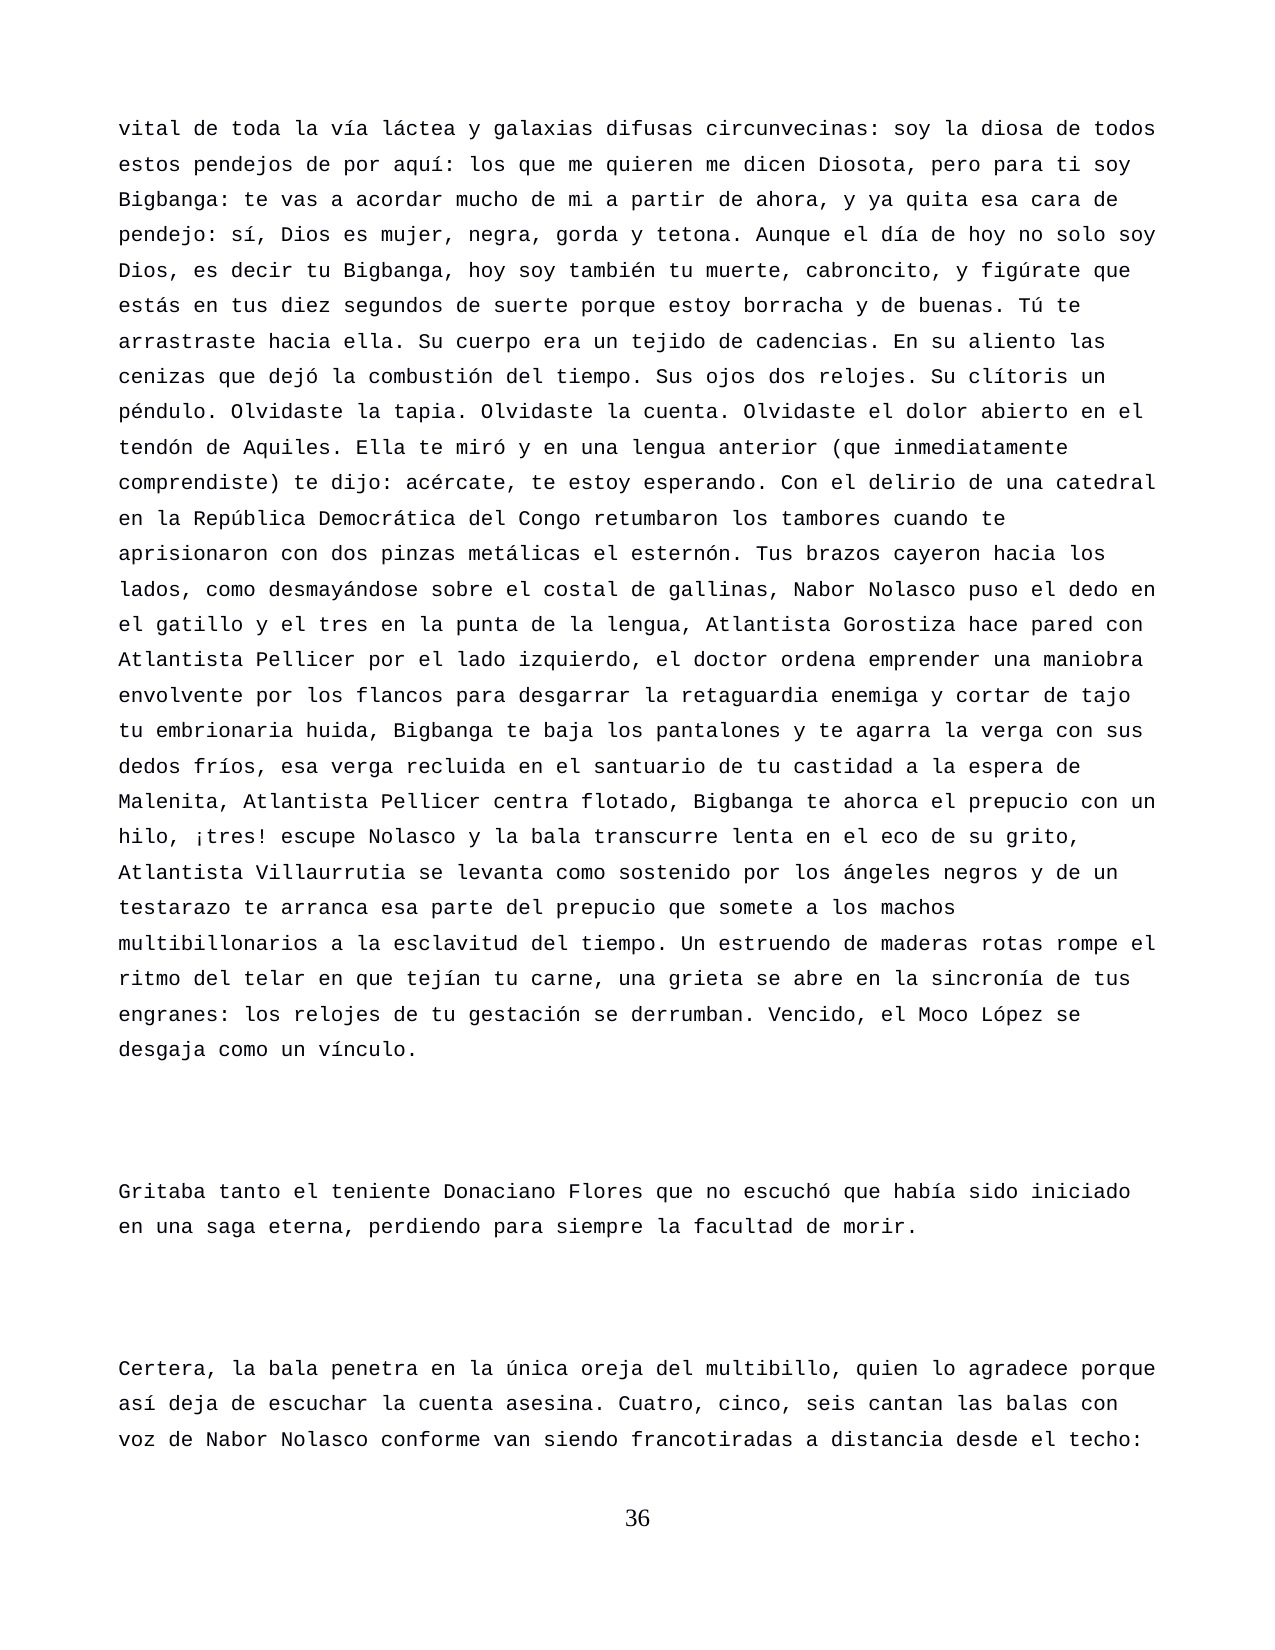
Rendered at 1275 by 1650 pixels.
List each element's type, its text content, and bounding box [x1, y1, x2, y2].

text Gritaba tanto el teniente Donaciano Flores que no escuchó que había sido iniciado en una saga eterna, perdiendo para siempre la facultad de morir. [118, 1181, 1157, 1240]
text vital de toda la vía láctea y galaxias difusas circunvecinas: soy la diosa de todos estos pendejos de por aquí: los que me quieren me dicen Diosota, pero para ti soy Bigbanga: te vas a acordar mucho de mi a partir de ahora, y ya quita esa cara de pendejo: sí, Dios es mujer, negra, gorda y tetona. Aunque el día de hoy no solo soy Dios, es decir tu Bigbanga, hoy soy también tu muerte, cabroncito, y figúrate que estás en tus diez segundos de suerte porque estoy borracha y de buenas. Tú te arrastraste hacia ella. Su cuerpo era un tejido de cadencias. En su aliento las cenizas que dejó la combustión del tiempo. Sus ojos dos relojes. Su clítoris un péndulo. Olvidaste la tapia. Olvidaste la cuenta. Olvidaste el dolor abierto en el tendón de Aquiles. Ella te miró y en una lengua anterior (que inmediatamente comprendiste) te dijo: acércate, te estoy esperando. Con el delirio de una catedral en la República Democrática del Congo retumbaron los tambores cuando te aprisionaron con dos pinzas metálicas el esternón. Tus brazos cayeron hacia los lados, como desmayándose sobre el costal de gallinas, Nabor Nolasco puso el dedo en el gatillo y el tres en la punta de la lengua, Atlantista Gorostiza hace pared con Atlantista Pellicer por el lado izquierdo, el doctor ordena emprender una maniobra envolvente por los flancos para desgarrar la retaguardia enemiga y cortar de tajo tu embrionaria huida, Bigbanga te baja los pantalones y te agarra la verga con sus dedos fríos, esa verga recluida en el santuario de tu castidad a la espera de Malenita, Atlantista Pellicer centra flotado, Bigbanga te ahorca el prepucio con un hilo, ¡tres! escupe Nolasco y la bala transcurre lenta en el eco de su grito, Atlantista Villaurrutia se levanta como sostenido por los ángeles negros y de un testarazo te arranca esa parte del prepucio que somete a los machos multibillonarios a la esclavitud del tiempo. Un estruendo de maderas rotas rompe el ritmo del telar en que tejían tu carne, una grieta se abre en la sincronía de tus engranes: los relojes de tu gestación se derrumban. Vencido, el Moco López se desgaja como un vínculo. [118, 118, 1157, 1063]
text Certera, la bala penetra en la única oreja del multibillo, quien lo agradece porque así deja de escuchar la cuenta asesina. Cuatro, cinco, seis cantan las balas con voz de Nabor Nolasco conforme van siendo francotiradas a distancia desde el techo: [118, 1358, 1157, 1452]
